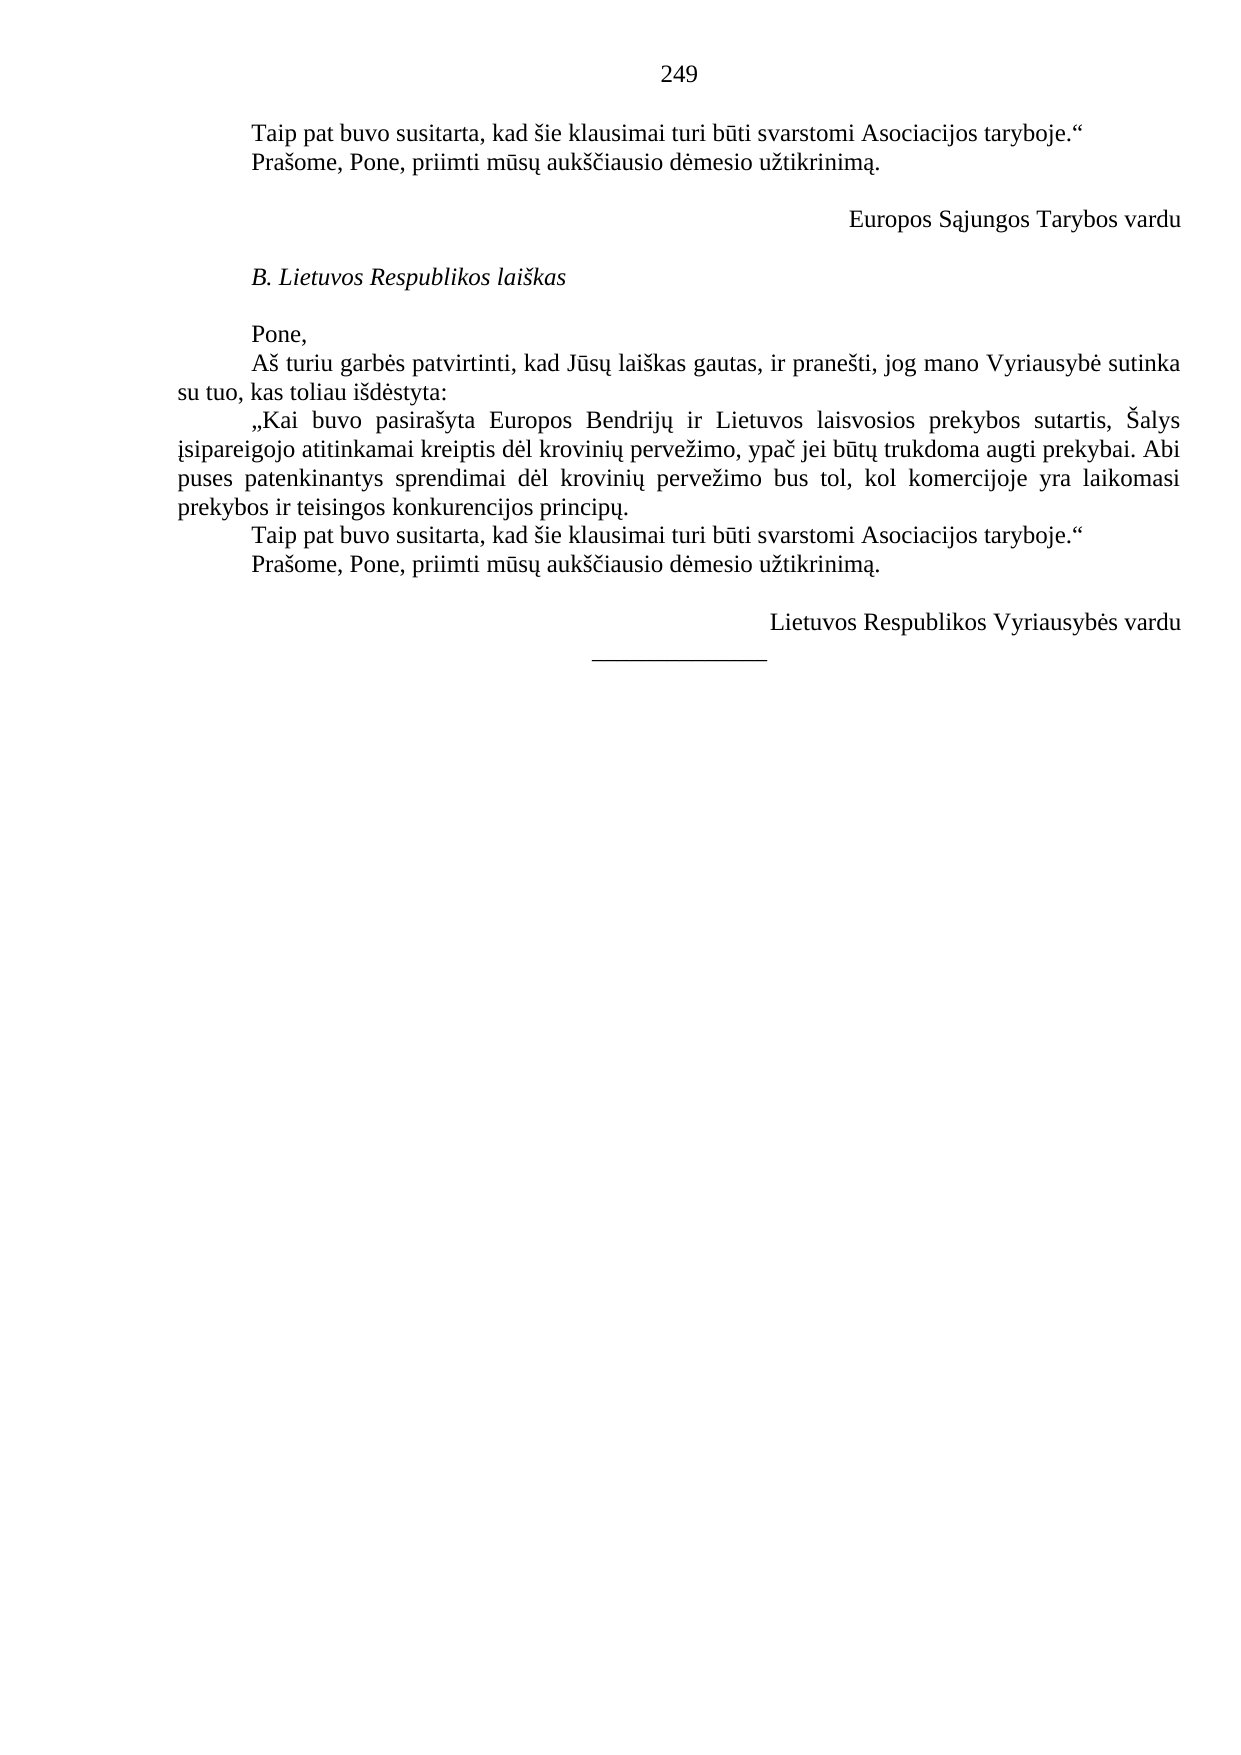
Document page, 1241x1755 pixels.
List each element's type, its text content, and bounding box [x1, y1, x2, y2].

text „Kai buvo pasirašyta Europos Bendrijų ir Lietuvos laisvosios prekybos sutartis, Šalys įsipareigojo atitinkamai kreiptis dėl krovinių pervežimo, ypač jei būtų trukdoma augti prekybai. Abi puses patenkinantys sprendimai dėl krovinių pervežimo bus tol, kol komercijoje yra laikomasi prekybos ir teisingos konkurencijos principų. [177, 406, 1181, 521]
text Aš turiu garbės patvirtinti, kad Jūsų laiškas gautas, ir pranešti, jog mano Vyriausybė sutinka su tuo, kas toliau išdėstyta: [177, 348, 1181, 406]
text Lietuvos Respublikos Vyriausybės vardu [177, 607, 1181, 636]
text Prašome, Pone, priimti mūsų aukščiausio dėmesio užtikrinimą. [177, 147, 1181, 176]
text Taip pat buvo susitarta, kad šie klausimai turi būti svarstomi Asociacijos taryboje.“ [177, 118, 1181, 147]
text Pone, [177, 319, 1181, 348]
text ______________ [177, 636, 1181, 664]
text Europos Sąjungos Tarybos vardu [177, 204, 1181, 233]
text Prašome, Pone, priimti mūsų aukščiausio dėmesio užtikrinimą. [177, 549, 1181, 578]
text Taip pat buvo susitarta, kad šie klausimai turi būti svarstomi Asociacijos taryboje.“ [177, 521, 1181, 549]
text B. Lietuvos Respublikos laiškas [177, 262, 1181, 291]
